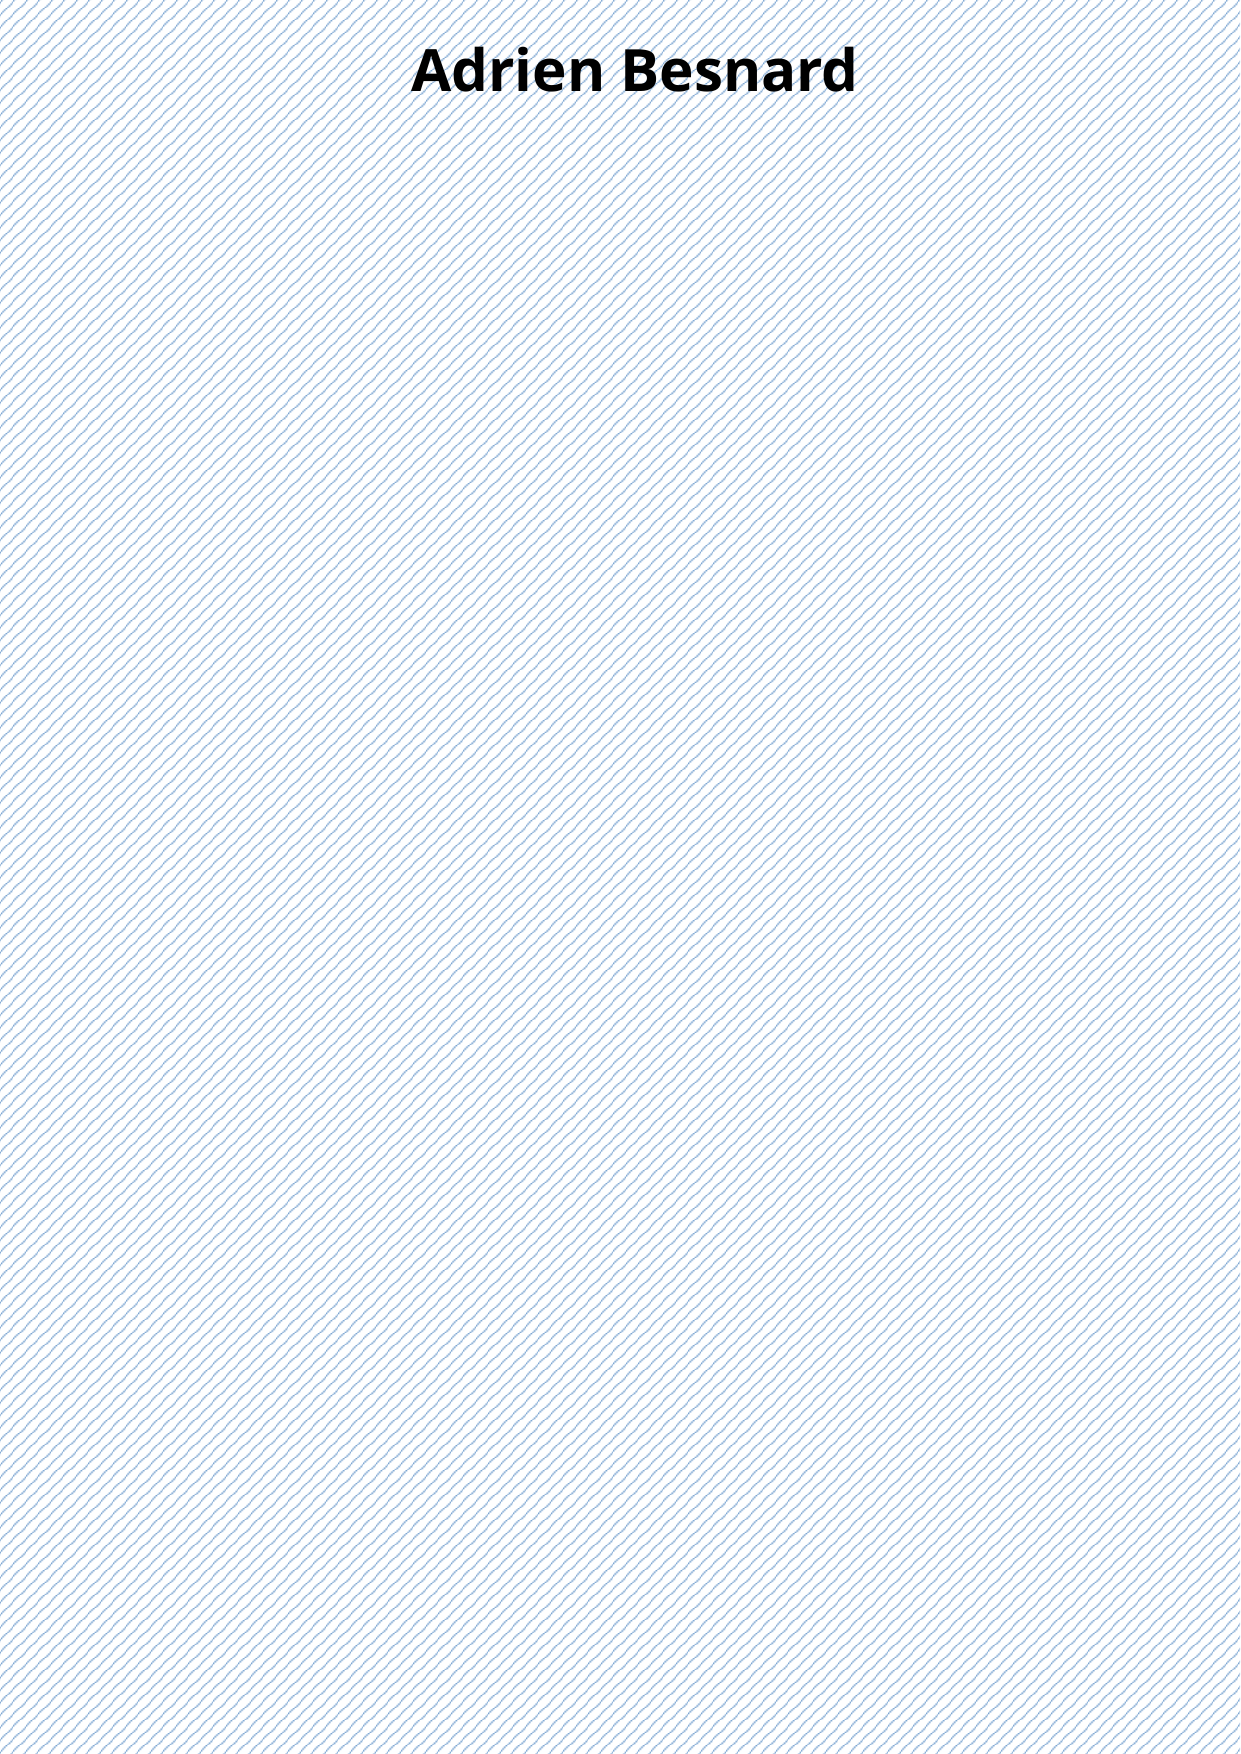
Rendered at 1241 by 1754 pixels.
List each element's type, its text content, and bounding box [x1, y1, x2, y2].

picture [0, 0, 1241, 1754]
title Adrien Besnard [29, 29, 1240, 109]
